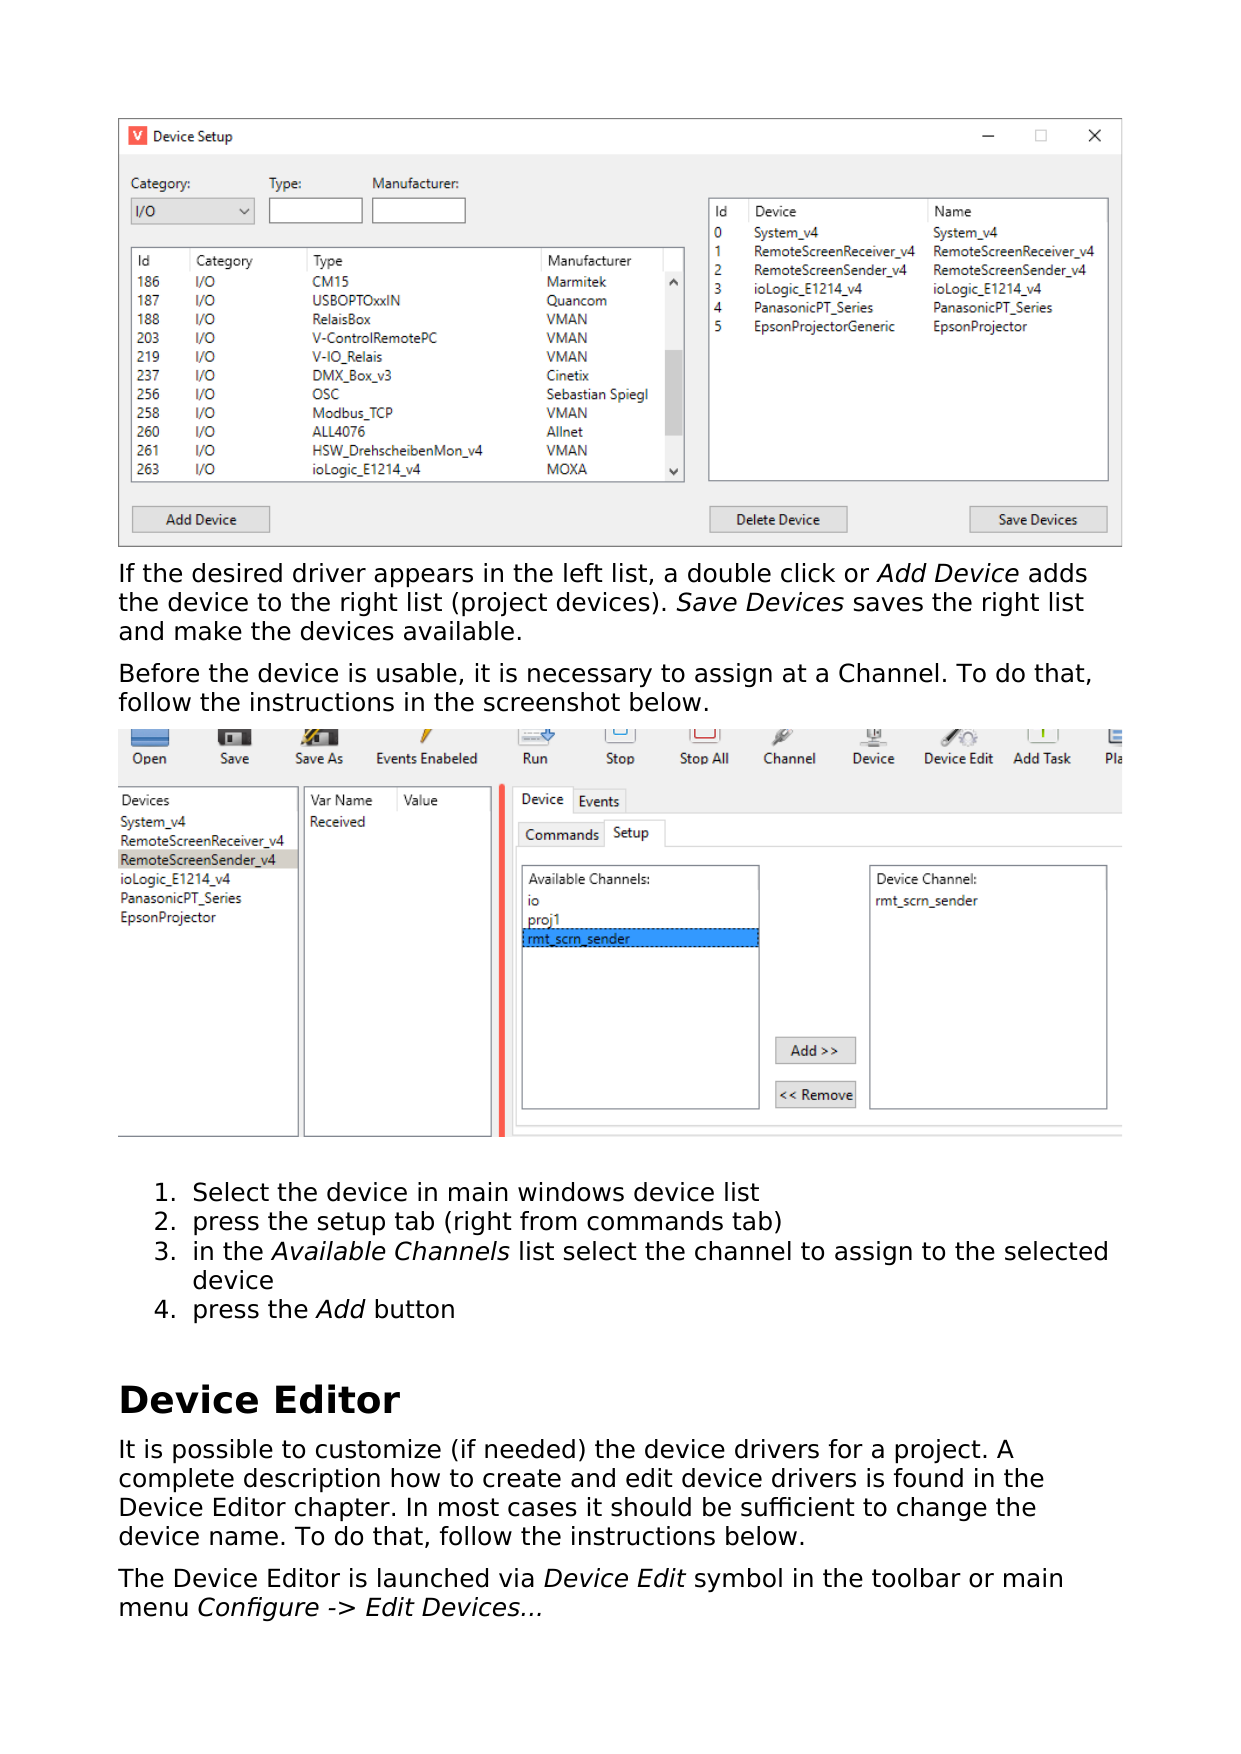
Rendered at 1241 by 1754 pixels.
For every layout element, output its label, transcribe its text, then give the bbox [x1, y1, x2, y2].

list press the setup tab (right from commands tab) [177, 1208, 1122, 1237]
list press the Add button [177, 1295, 1122, 1324]
list in the Available Channels list select the channel to assign to the selected device [177, 1237, 1122, 1295]
picture [118, 118, 1123, 547]
text It is possible to customize (if needed) the device drivers for a project. A complete description how to create and edit device drivers is found in the Device Editor chapter. In most cases it should be sufficient to change the device name. To do that, follow the instructions below. [118, 1435, 1122, 1552]
text Before the device is usable, it is necessary to assign at a Channel. To do that, follow the instructions in the screenshot below. [118, 659, 1122, 717]
subtitle Device Editor [118, 1379, 1122, 1422]
text If the desired driver appears in the left list, a double click or Add Device adds the device to the right list (project devices). Save Devices saves the right list and make the devices available. [118, 559, 1122, 646]
picture [118, 729, 1123, 1137]
text The Device Editor is launched via Device Edit symbol in the toolbar or main menu Configure -> Edit Devices... [118, 1564, 1122, 1622]
list Select the device in main windows device list [177, 1178, 1122, 1208]
